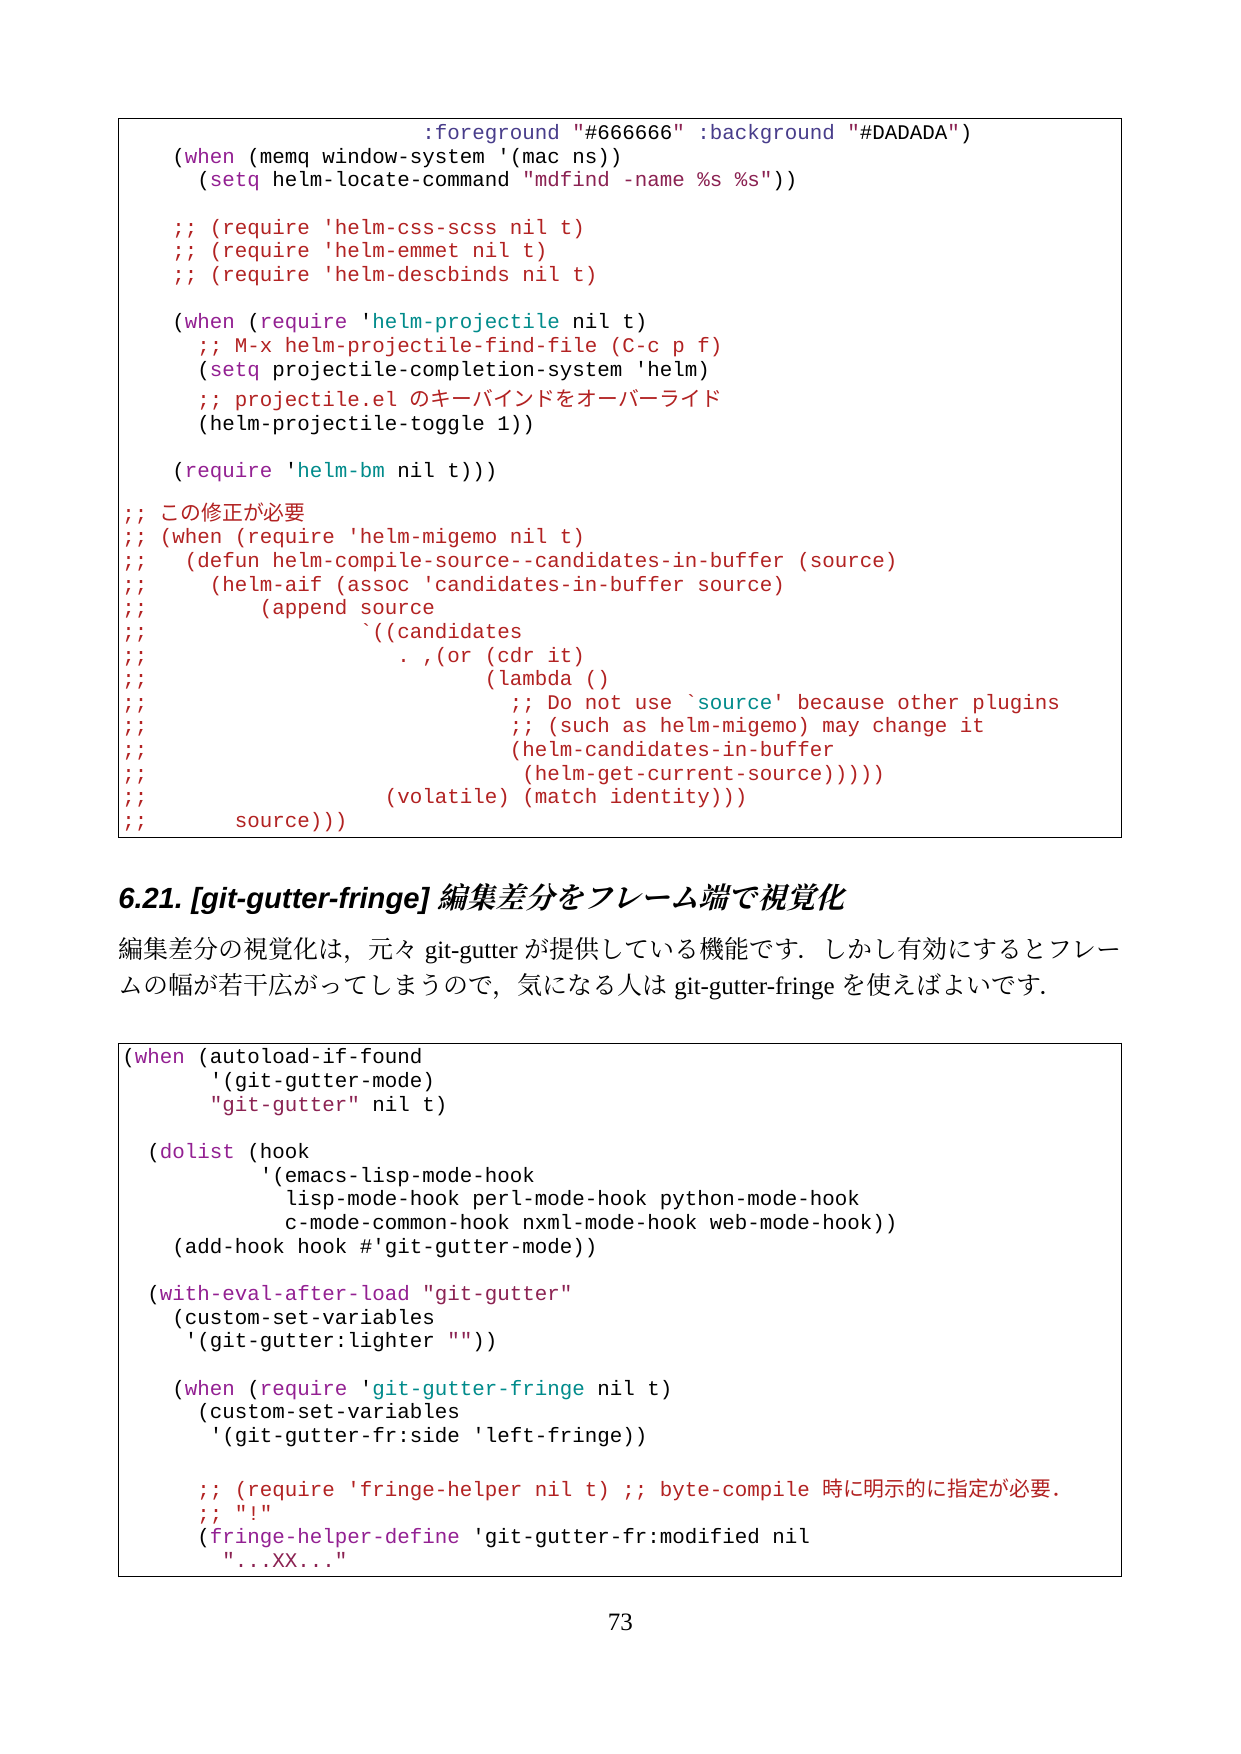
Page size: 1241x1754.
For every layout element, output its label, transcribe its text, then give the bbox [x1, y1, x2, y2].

text ;; projectile.el のキーバインドをオーバーライド [119, 378, 1121, 409]
text '(git-gutter-mode) [119, 1066, 1121, 1090]
text (helm-projectile-toggle 1)) [119, 409, 1121, 432]
text ;; `((candidates [119, 617, 1121, 641]
text (when (require 'helm-projectile nil t) [119, 307, 1121, 331]
text (custom-set-variables [119, 1397, 1121, 1421]
text (setq projectile-completion-system 'helm) [119, 354, 1121, 378]
text ;; (require 'helm-descbinds nil t) [119, 260, 1121, 284]
text (when (memq window-system '(mac ns)) [119, 142, 1121, 165]
subtitle [git-gutter-fringe] 編集差分をフレーム端で視覚化 [118, 875, 1122, 917]
text ;; (helm-aif (assoc 'candidates-in-buffer source) [119, 570, 1121, 593]
text ;; (volatile) (match identity))) [119, 782, 1121, 806]
text (when (autoload-if-found [119, 1044, 1121, 1066]
text ;; (lambda () [119, 664, 1121, 688]
text (require 'helm-bm nil t))) [119, 456, 1121, 483]
text ;; (helm-get-current-source))))) [119, 759, 1121, 782]
text (with-eval-after-load "git-gutter" [119, 1279, 1121, 1303]
text '(git-gutter:lighter "")) [119, 1326, 1121, 1350]
text "...XX..." [119, 1546, 1121, 1576]
text ;; (require 'helm-emmet nil t) [119, 236, 1121, 260]
text ;; この修正が必要 [119, 492, 1121, 522]
text ;; (require 'helm-css-scss nil t) [119, 213, 1121, 236]
text 編集差分の視覚化は，元々 git-gutter が提供している機能です．しかし有効にするとフレームの幅が若干広がってしまうので，気になる人は git-gutter-fringe を使えばよいです． [118, 929, 1122, 1030]
text c-mode-common-hook nxml-mode-hook web-mode-hook)) [119, 1208, 1121, 1232]
text ;; ;; (such as helm-migemo) may change it [119, 712, 1121, 735]
text ;; (when (require 'helm-migemo nil t) [119, 522, 1121, 546]
text ;; ;; Do not use `source' because other plugins [119, 688, 1121, 712]
text (setq helm-locate-command "mdfind -name %s %s")) [119, 165, 1121, 189]
text ;; (helm-candidates-in-buffer [119, 735, 1121, 759]
text (fringe-helper-define 'git-gutter-fr:modified nil [119, 1522, 1121, 1546]
text ;; (require 'fringe-helper nil t) ;; byte-compile 時に明示的に指定が必要． [119, 1468, 1121, 1499]
text lisp-mode-hook perl-mode-hook python-mode-hook [119, 1184, 1121, 1208]
text ;; "!" [119, 1499, 1121, 1522]
text ;; . ,(or (cdr it) [119, 641, 1121, 664]
text ;; source))) [119, 806, 1121, 837]
text ;; (append source [119, 593, 1121, 617]
text '(git-gutter-fr:side 'left-fringe)) [119, 1421, 1121, 1444]
text (dolist (hook [119, 1137, 1121, 1161]
text :foreground "#666666" :background "#DADADA") [119, 119, 1121, 142]
text '(emacs-lisp-mode-hook [119, 1161, 1121, 1184]
text ;; (defun helm-compile-source--candidates-in-buffer (source) [119, 546, 1121, 570]
text ;; M-x helm-projectile-find-file (C-c p f) [119, 331, 1121, 354]
text (custom-set-variables [119, 1303, 1121, 1326]
text "git-gutter" nil t) [119, 1090, 1121, 1113]
text (when (require 'git-gutter-fringe nil t) [119, 1374, 1121, 1397]
text (add-hook hook #'git-gutter-mode)) [119, 1232, 1121, 1255]
